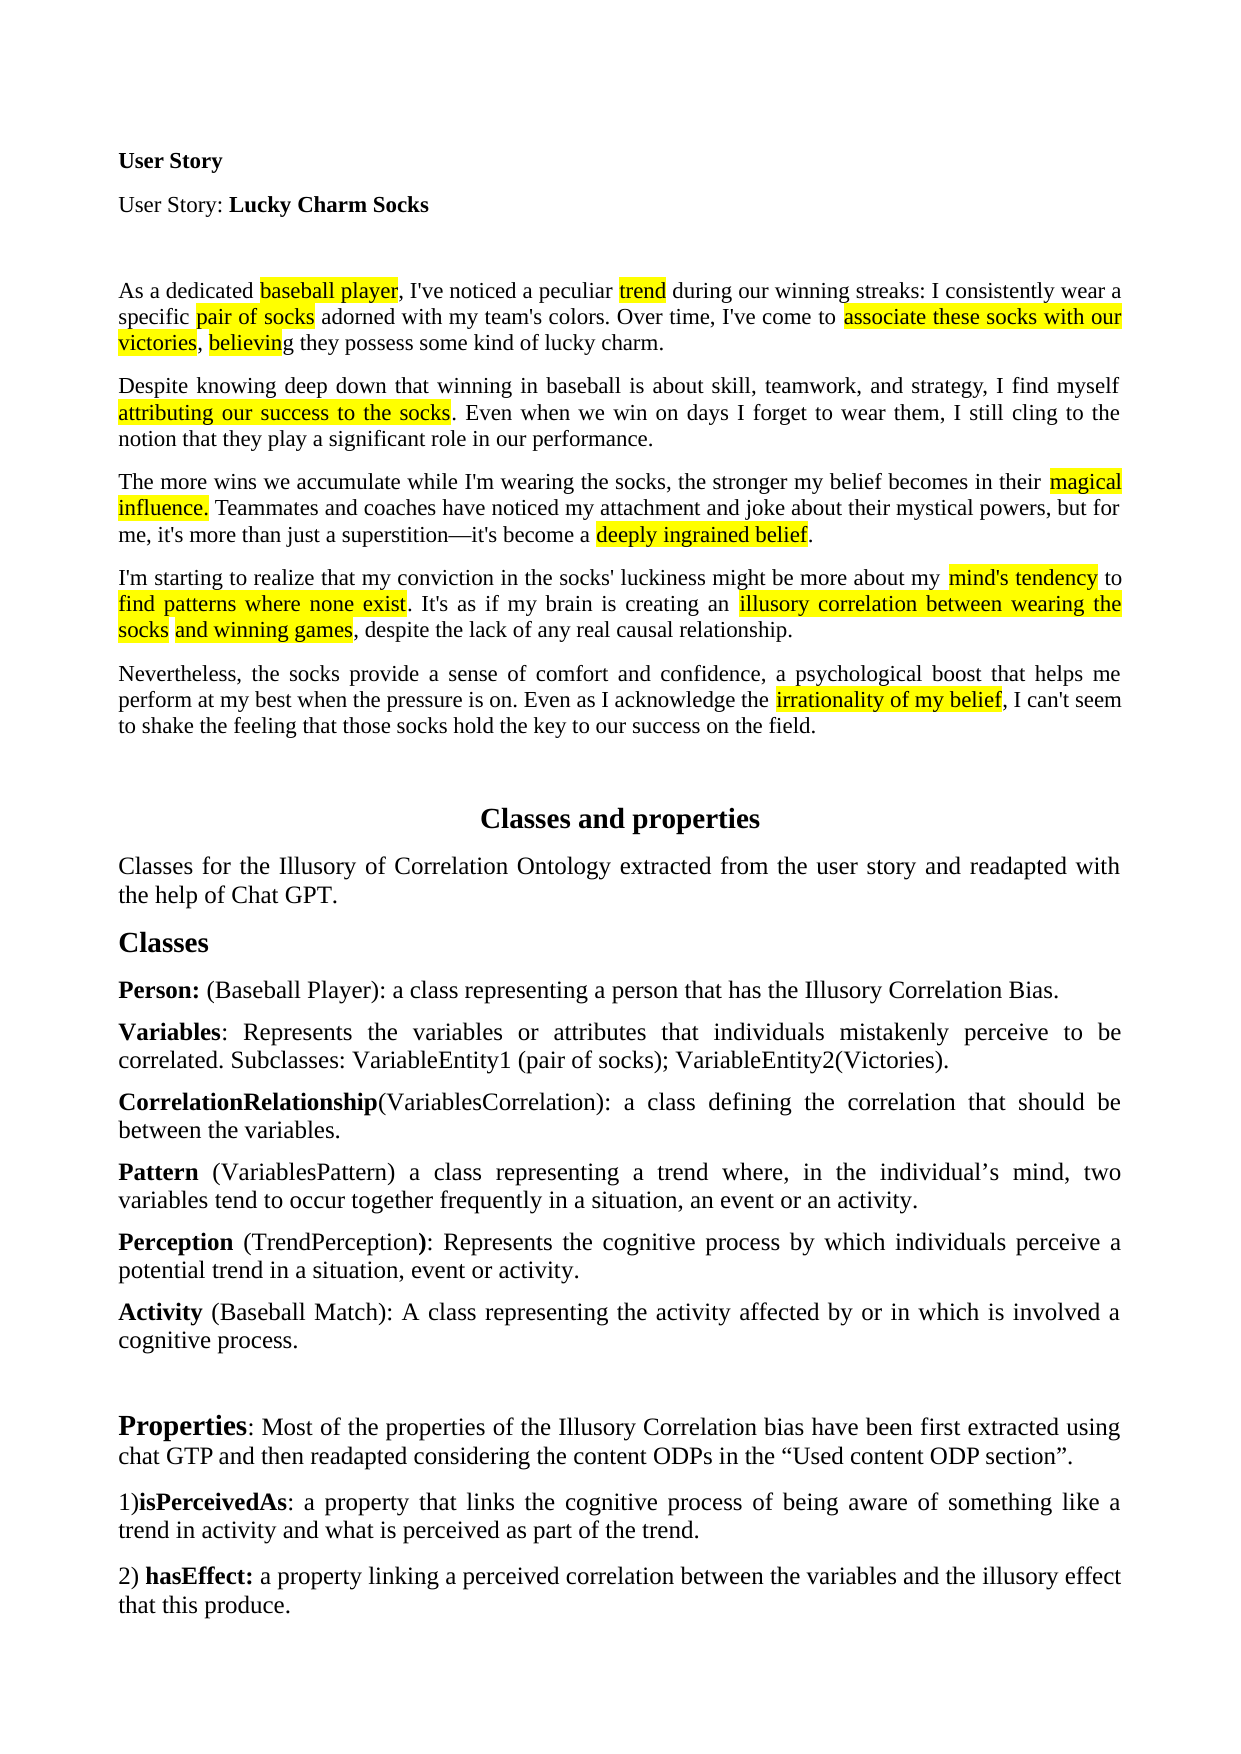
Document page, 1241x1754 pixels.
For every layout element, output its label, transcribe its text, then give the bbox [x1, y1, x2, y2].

text User Story [118, 148, 1122, 174]
text Classes [118, 925, 1122, 959]
text Properties: Most of the properties of the Illusory Correlation bias have been first extracted using chat GTP and then readapted considering the content ODPs in the “Used content ODP section”. [118, 1408, 1122, 1470]
text As a dedicated baseball player, I've noticed a peculiar trend during our winning streaks: I consistently wear a specific pair of socks adorned with my team's colors. Over time, I've come to associate these socks with our victories, believing they possess some kind of lucky charm. [118, 277, 1122, 356]
text Variables: Represents the variables or attributes that individuals mistakenly perceive to be correlated. Subclasses: VariableEntity1 (pair of socks); VariableEntity2(Victories). [118, 1017, 1122, 1074]
text 2) hasEffect: a property linking a perceived correlation between the variables and the illusory effect that this produce. [118, 1561, 1122, 1618]
text Nevertheless, the socks provide a sense of comfort and confidence, a psychological boost that helps me perform at my best when the pressure is on. Even as I acknowledge the irrationality of my belief, I can't seem to shake the feeling that those socks hold the key to our success on the field. [118, 659, 1122, 739]
text Pattern (VariablesPattern) a class representing a trend where, in the individual’s mind, two variables tend to occur together frequently in a situation, an event or an activity. [118, 1157, 1122, 1214]
text Perception (TrendPerception): Represents the cognitive process by which individuals perceive a potential trend in a situation, event or activity. [118, 1227, 1122, 1284]
text The more wins we accumulate while I'm wearing the socks, the stronger my belief becomes in their magical influence. Teammates and coaches have noticed my attachment and joke about their mystical powers, but for me, it's more than just a superstition—it's become a deeply ingrained belief. [118, 468, 1122, 547]
text Despite knowing deep down that winning in baseball is about skill, teamwork, and strategy, I find myself attributing our success to the socks. Even when we win on days I forget to wear them, I still cling to the notion that they play a significant role in our performance. [118, 372, 1122, 451]
text User Story: Lucky Charm Socks [118, 191, 1122, 217]
text Classes for the Illusory of Correlation Ontology extracted from the user story and readapted with the help of Chat GPT. [118, 851, 1122, 908]
text Activity (Baseball Match): A class representing the activity affected by or in which is involved a cognitive process. [118, 1297, 1122, 1354]
text I'm starting to realize that my conviction in the socks' luckiness might be more about my mind's tendency to find patterns where none exist. It's as if my brain is creating an illusory correlation between wearing the socks and winning games, despite the lack of any real causal relationship. [118, 564, 1122, 643]
text CorrelationRelationship(VariablesCorrelation): a class defining the correlation that should be between the variables. [118, 1087, 1122, 1144]
text Person: (Baseball Player): a class representing a person that has the Illusory Correlation Bias. [118, 975, 1122, 1004]
text Classes and properties [118, 801, 1122, 834]
text 1)isPerceivedAs: a property that links the cognitive process of being aware of something like a trend in activity and what is perceived as part of the trend. [118, 1487, 1122, 1544]
